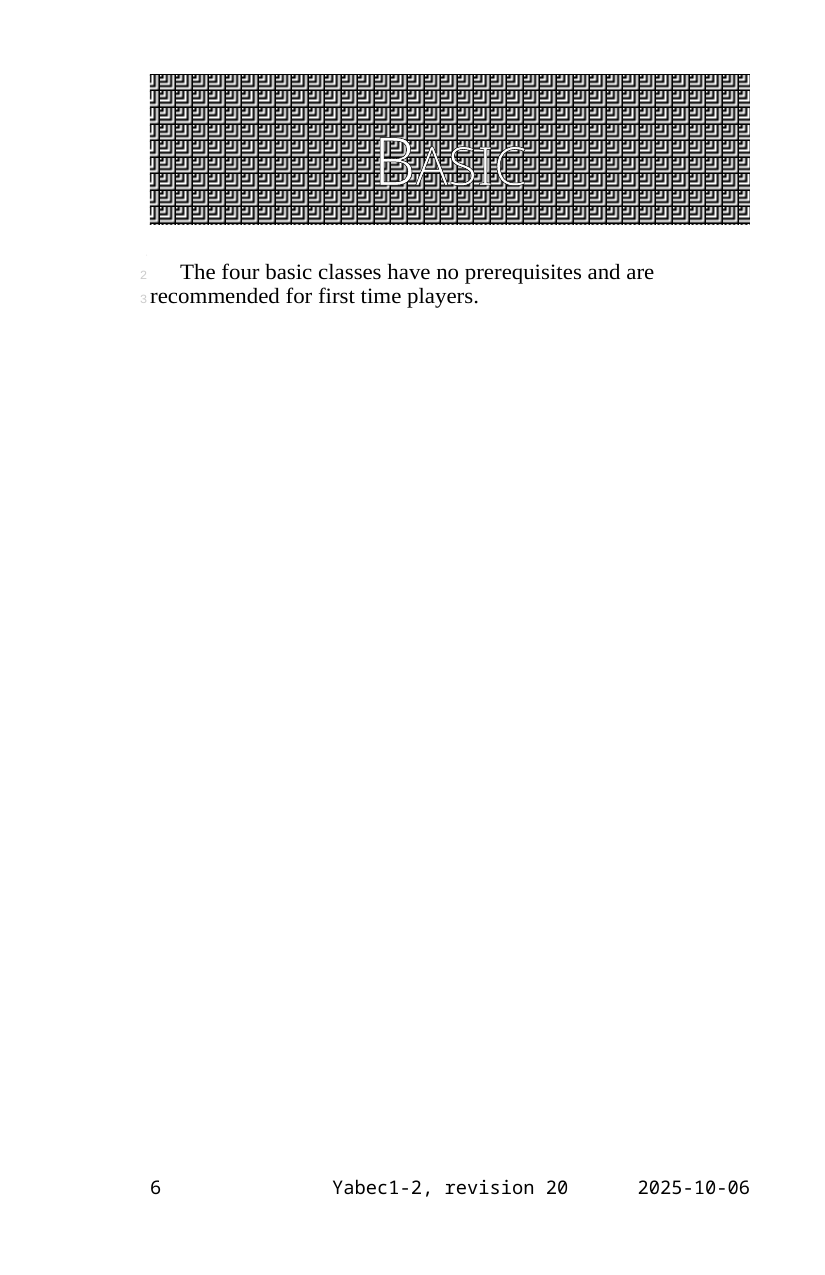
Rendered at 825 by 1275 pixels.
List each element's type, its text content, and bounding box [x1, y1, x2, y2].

text The four basic classes have no prerequisites and are recommended for first time players. [150, 260, 750, 308]
picture [149, 74, 750, 225]
